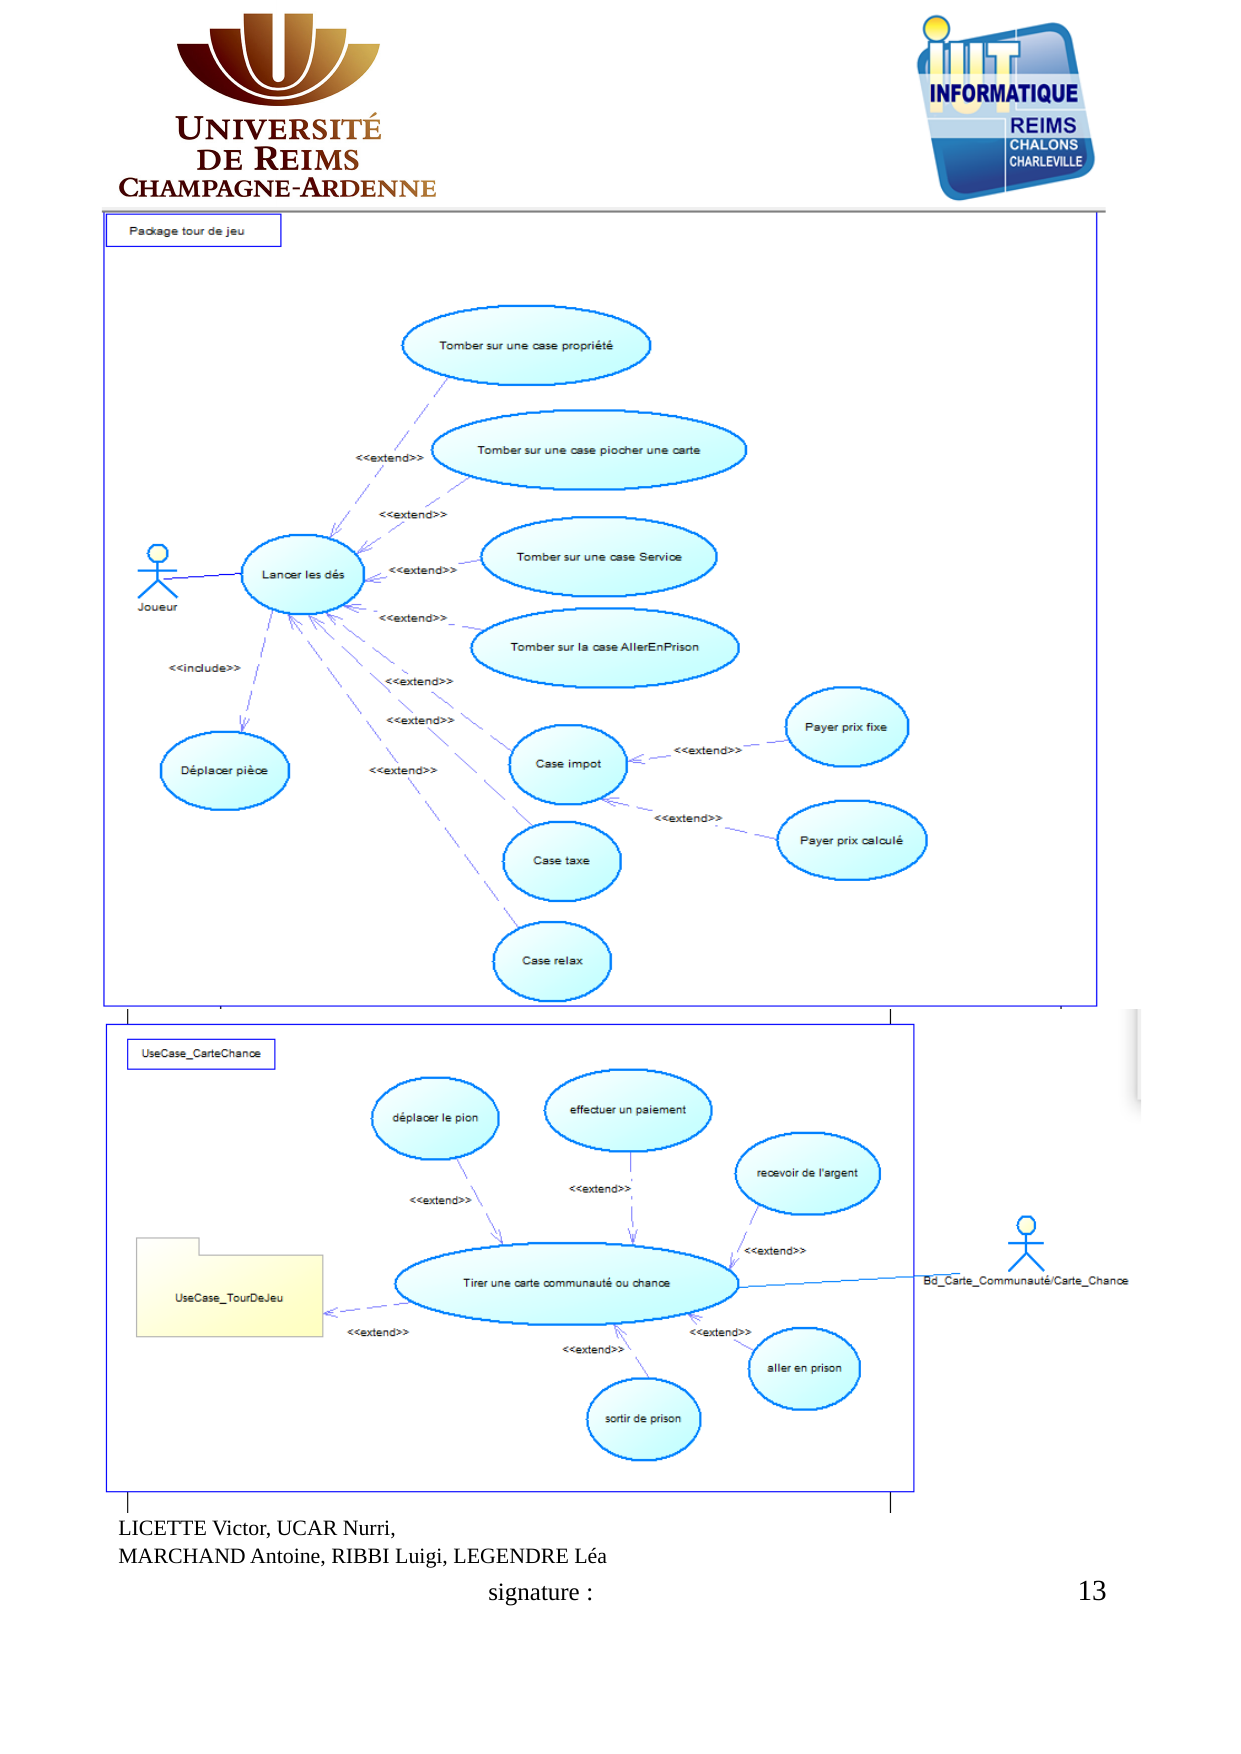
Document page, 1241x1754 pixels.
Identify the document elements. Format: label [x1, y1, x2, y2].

picture [87, 0, 1142, 1513]
